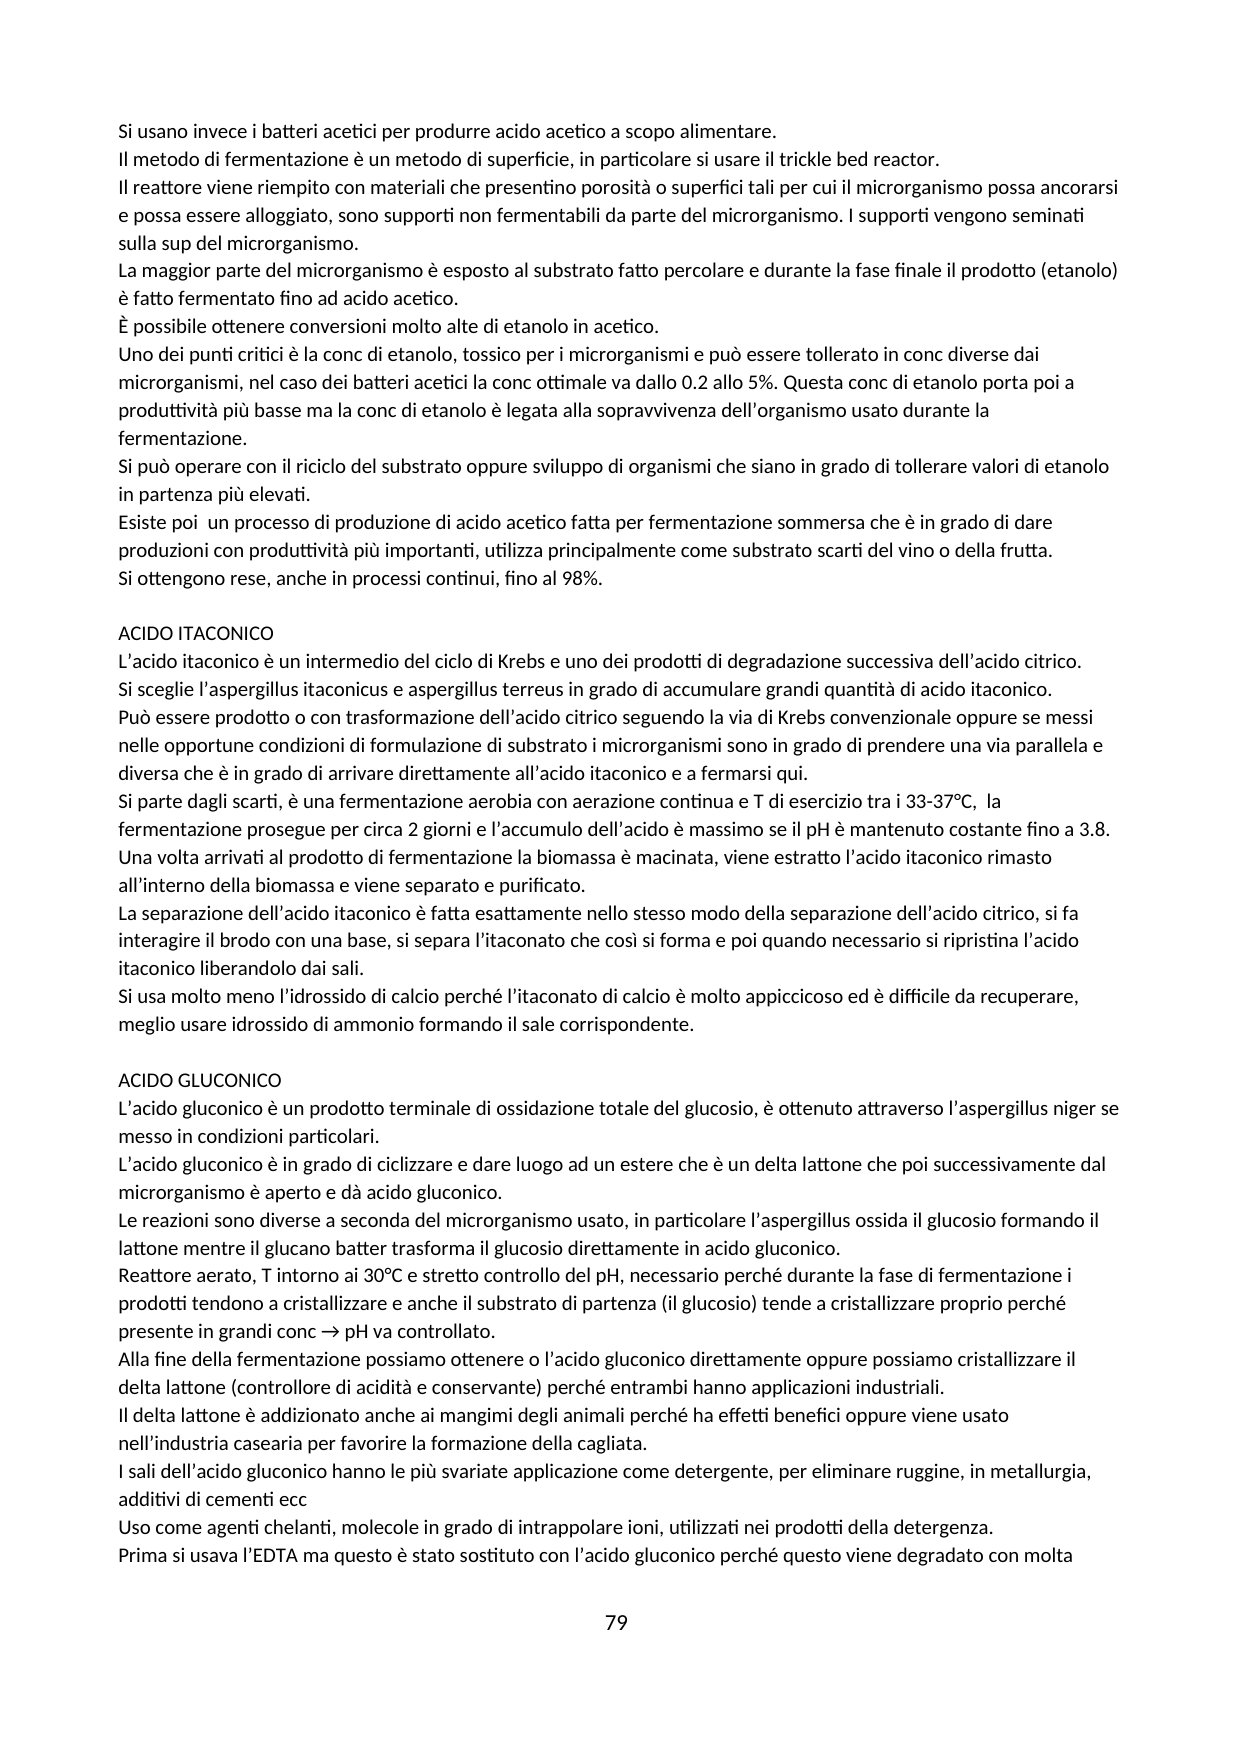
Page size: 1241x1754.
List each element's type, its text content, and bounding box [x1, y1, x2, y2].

text Il reattore viene riempito con materiali che presentino porosità o superfici tali per cui il microrganismo possa ancorarsi e possa essere alloggiato, sono supporti non fermentabili da parte del microrganismo. I supporti vengono seminati sulla sup del microrganismo. La maggior parte del microrganismo è esposto al substrato fatto percolare e durante la fase finale il prodotto (etanolo) è fatto fermentato fino ad acido acetico. [118, 174, 1124, 311]
text È possibile ottenere conversioni molto alte di etanolo in acetico. Uno dei punti critici è la conc di etanolo, tossico per i microrganismi e può essere tollerato in conc diverse dai microrganismi, nel caso dei batteri acetici la conc ottimale va dallo 0.2 allo 5%. Questa conc di etanolo porta poi a produttività più basse ma la conc di etanolo è legata alla sopravvivenza dell’organismo usato durante la fermentazione. Si può operare con il riciclo del substrato oppure sviluppo di organismi che siano in grado di tollerare valori di etanolo in partenza più elevati. Esiste poi un processo di produzione di acido acetico fatta per fermentazione sommersa che è in grado di dare produzioni con produttività più importanti, utilizza principalmente come substrato scarti del vino o della frutta. Si ottengono rese, anche in processi continui, fino al 98%. ACIDO ITACONICO L’acido itaconico è un intermedio del ciclo di Krebs e uno dei prodotti di degradazione successiva dell’acido citrico. Si sceglie l’aspergillus itaconicus e aspergillus terreus in grado di accumulare grandi quantità di acido itaconico. Può essere prodotto o con trasformazione dell’acido citrico seguendo la via di Krebs convenzionale oppure se messi nelle opportune condizioni di formulazione di substrato i microrganismi sono in grado di prendere una via parallela e diversa che è in grado di arrivare direttamente all’acido itaconico e a fermarsi qui. Si parte dagli scarti, è una fermentazione aerobia con aerazione continua e T di esercizio tra i 33-37°C, la fermentazione prosegue per circa 2 giorni e l’accumulo dell’acido è massimo se il pH è mantenuto costante fino a 3.8. Una volta arrivati al prodotto di fermentazione la biomassa è macinata, viene estratto l’acido itaconico rimasto all’interno della biomassa e viene separato e purificato. La separazione dell’acido itaconico è fatta esattamente nello stesso modo della separazione dell’acido citrico, si fa interagire il brodo con una base, si separa l’itaconato che così si forma e poi quando necessario si ripristina l’acido itaconico liberandolo dai sali. [118, 313, 1124, 981]
text I sali dell’acido gluconico hanno le più svariate applicazione come detergente, per eliminare ruggine, in metallurgia, additivi di cementi ecc Uso come agenti chelanti, molecole in grado di intrappolare ioni, utilizzati nei prodotti della detergenza. [118, 1458, 1124, 1539]
text Si usa molto meno l’idrossido di calcio perché l’itaconato di calcio è molto appiccicoso ed è difficile da recuperare, meglio usare idrossido di ammonio formando il sale corrispondente. ACIDO GLUCONICO L’acido gluconico è un prodotto terminale di ossidazione totale del glucosio, è ottenuto attraverso l’aspergillus niger se messo in condizioni particolari. L’acido gluconico è in grado di ciclizzare e dare luogo ad un estere che è un delta lattone che poi successivamente dal microrganismo è aperto e dà acido gluconico. Le reazioni sono diverse a seconda del microrganismo usato, in particolare l’aspergillus ossida il glucosio formando il lattone mentre il glucano batter trasforma il glucosio direttamente in acido gluconico. Reattore aerato, T intorno ai 30°C e stretto controllo del pH, necessario perché durante la fase di fermentazione i prodotti tendono a cristallizzare e anche il substrato di partenza (il glucosio) tende a cristallizzare proprio perché presente in grandi conc → pH va controllato. Alla fine della fermentazione possiamo ottenere o l’acido gluconico direttamente oppure possiamo cristallizzare il delta lattone (controllore di acidità e conservante) perché entrambi hanno applicazioni industriali. Il delta lattone è addizionato anche ai mangimi degli animali perché ha effetti benefici oppure viene usato nell’industria casearia per favorire la formazione della cagliata. [118, 983, 1124, 1456]
text Si usano invece i batteri acetici per produrre acido acetico a scopo alimentare. [118, 118, 1124, 143]
text Prima si usava l’EDTA ma questo è stato sostituto con l’acido gluconico perché questo viene degradato con molta [118, 1542, 1124, 1567]
text Il metodo di fermentazione è un metodo di superficie, in particolare si usare il trickle bed reactor. [118, 146, 1124, 171]
